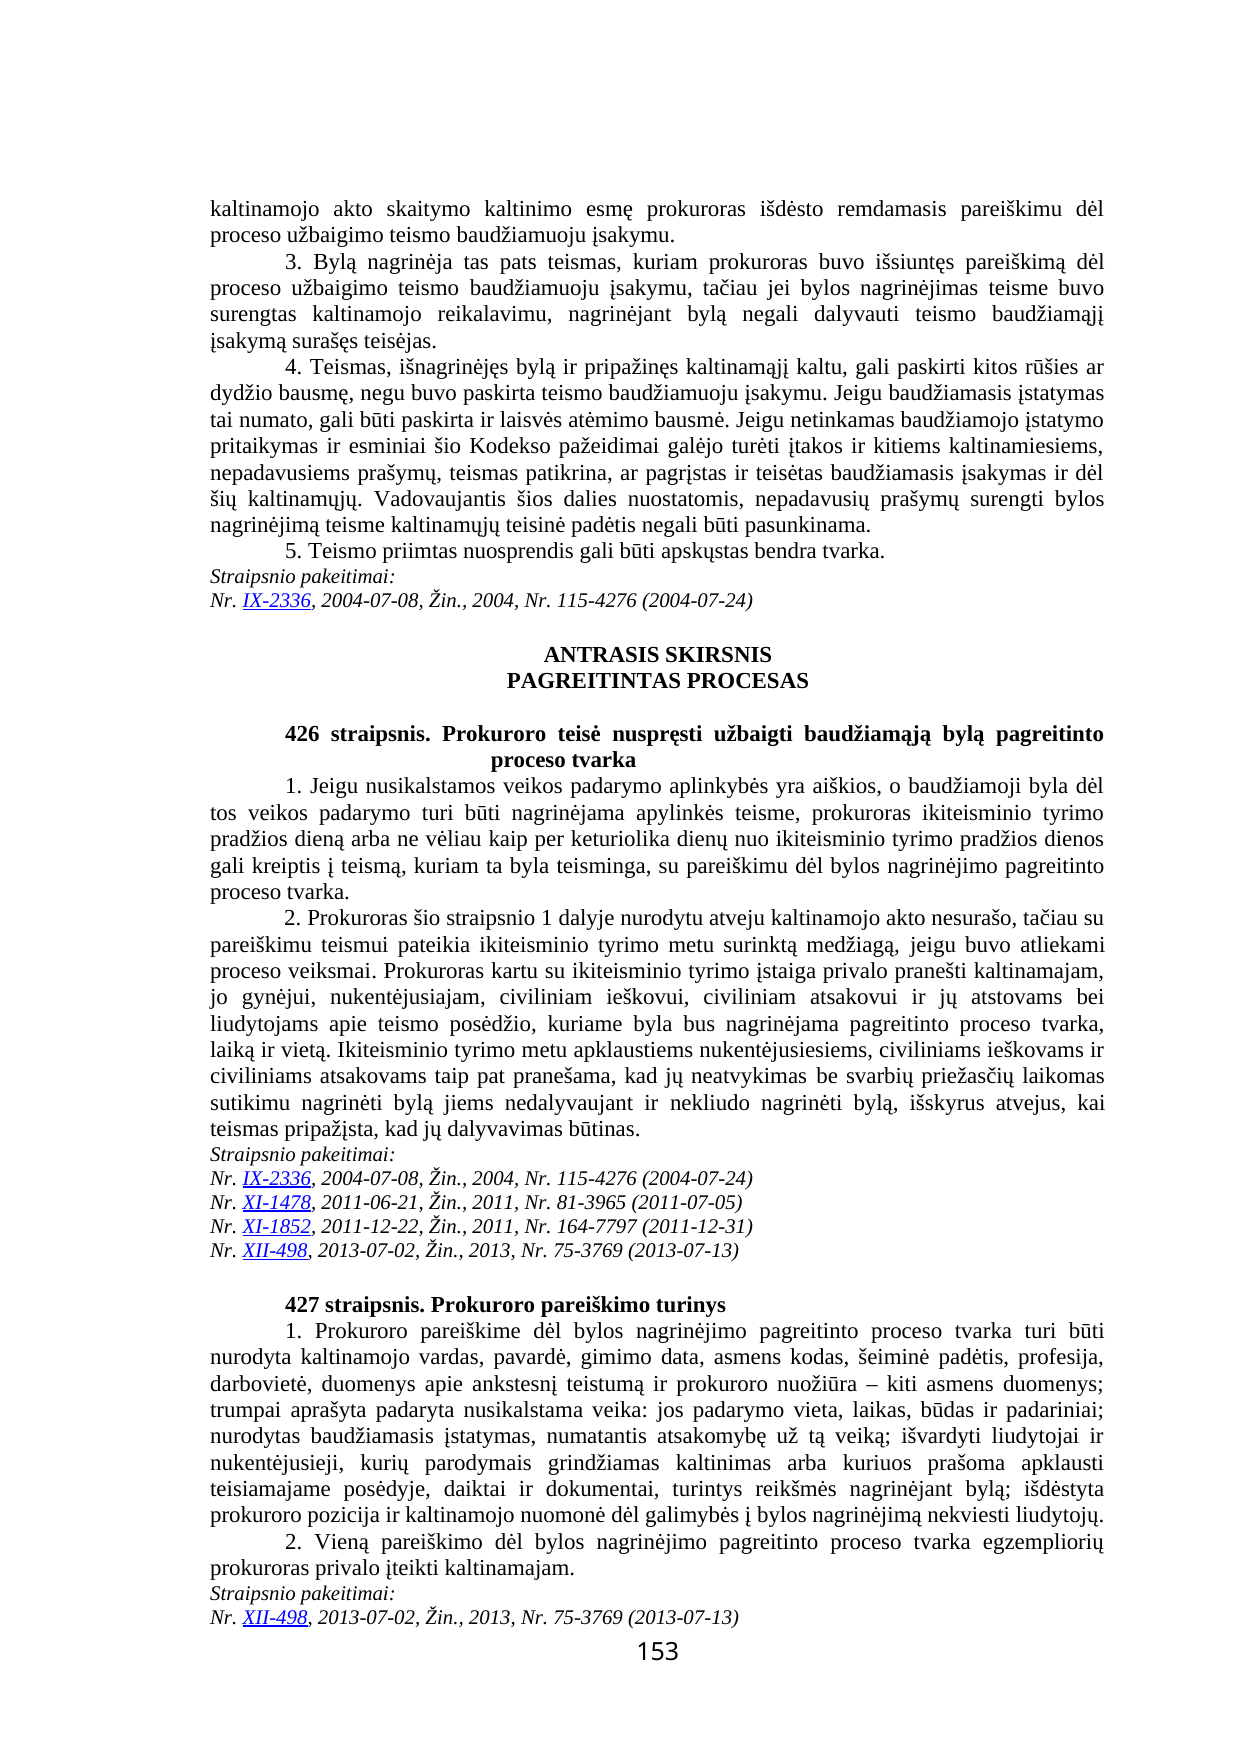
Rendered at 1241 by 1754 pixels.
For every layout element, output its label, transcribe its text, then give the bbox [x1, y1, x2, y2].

text Straipsnio pakeitimai: [210, 1142, 1106, 1166]
text Straipsnio pakeitimai: [210, 564, 1106, 588]
text 3. Bylą nagrinėja tas pats teismas, kuriam prokuroras buvo išsiuntęs pareiškimą dėl proceso užbaigimo teismo baudžiamuoju įsakymu, tačiau jei bylos nagrinėjimas teisme buvo surengtas kaltinamojo reikalavimu, nagrinėjant bylą negali dalyvauti teismo baudžiamąjį įsakymą surašęs teisėjas. [210, 248, 1106, 353]
text 2. Prokuroras šio straipsnio 1 dalyje nurodytu atveju kaltinamojo akto nesurašo, tačiau su pareiškimu teismui pateikia ikiteisminio tyrimo metu surinktą medžiagą, jeigu buvo atliekami proceso veiksmai. Prokuroras kartu su ikiteisminio tyrimo įstaiga privalo pranešti kaltinamajam, jo gynėjui, nukentėjusiajam, civiliniam ieškovui, civiliniam atsakovui ir jų atstovams bei liudytojams apie teismo posėdžio, kuriame byla bus nagrinėjama pagreitinto proceso tvarka, laiką ir vietą. Ikiteisminio tyrimo metu apklaustiems nukentėjusiesiems, civiliniams ieškovams ir civiliniams atsakovams taip pat pranešama, kad jų neatvykimas be svarbių priežasčių laikomas sutikimu nagrinėti bylą jiems nedalyvaujant ir nekliudo nagrinėti bylą, išskyrus atvejus, kai teismas pripažįsta, kad jų dalyvavimas būtinas. [210, 904, 1106, 1142]
text 1. Prokuroro pareiškime dėl bylos nagrinėjimo pagreitinto proceso tvarka turi būti nurodyta kaltinamojo vardas, pavardė, gimimo data, asmens kodas, šeiminė padėtis, profesija, darbovietė, duomenys apie ankstesnį teistumą ir prokuroro nuožiūra – kiti asmens duomenys; trumpai aprašyta padaryta nusikalstama veika: jos padarymo vieta, laikas, būdas ir padariniai; nurodytas baudžiamasis įstatymas, numatantis atsakomybę už tą veiką; išvardyti liudytojai ir nukentėjusieji, kurių parodymais grindžiamas kaltinimas arba kuriuos prašoma apklausti teisiamajame posėdyje, daiktai ir dokumentai, turintys reikšmės nagrinėjant bylą; išdėstyta prokuroro pozicija ir kaltinamojo nuomonė dėl galimybės į bylos nagrinėjimą nekviesti liudytojų. [210, 1317, 1106, 1528]
text Nr. XI-1478, 2011-06-21, Žin., 2011, Nr. 81-3965 (2011-07-05) [210, 1190, 1106, 1214]
text 5. Teismo priimtas nuosprendis gali būti apskųstas bendra tvarka. [210, 538, 1106, 564]
text Straipsnio pakeitimai: [210, 1581, 1106, 1604]
text Pagreitintas procesas [210, 667, 1106, 693]
text Nr. XI-1852, 2011-12-22, Žin., 2011, Nr. 164-7797 (2011-12-31) [210, 1214, 1106, 1238]
text 427 straipsnis. Prokuroro pareiškimo turinys [210, 1291, 1106, 1317]
text 1. Jeigu nusikalstamos veikos padarymo aplinkybės yra aiškios, o baudžiamoji byla dėl tos veikos padarymo turi būti nagrinėjama apylinkės teisme, prokuroras ikiteisminio tyrimo pradžios dieną arba ne vėliau kaip per keturiolika dienų nuo ikiteisminio tyrimo pradžios dienos gali kreiptis į teismą, kuriam ta byla teisminga, su pareiškimu dėl bylos nagrinėjimo pagreitinto proceso tvarka. [210, 773, 1106, 904]
text Nr. IX-2336, 2004-07-08, Žin., 2004, Nr. 115-4276 (2004-07-24) [210, 588, 1106, 612]
text Nr. IX-2336, 2004-07-08, Žin., 2004, Nr. 115-4276 (2004-07-24) [210, 1166, 1106, 1190]
text 426 straipsnis. Prokuroro teisė nuspręsti užbaigti baudžiamąją bylą pagreitinto proceso tvarka [285, 720, 1106, 773]
text Nr. XII-498, 2013-07-02, Žin., 2013, Nr. 75-3769 (2013-07-13) [210, 1604, 1106, 1629]
text 4. Teismas, išnagrinėjęs bylą ir pripažinęs kaltinamąjį kaltu, gali paskirti kitos rūšies ar dydžio bausmę, negu buvo paskirta teismo baudžiamuoju įsakymu. Jeigu baudžiamasis įstatymas tai numato, gali būti paskirta ir laisvės atėmimo bausmė. Jeigu netinkamas baudžiamojo įstatymo pritaikymas ir esminiai šio Kodekso pažeidimai galėjo turėti įtakos ir kitiems kaltinamiesiems, nepadavusiems prašymų, teismas patikrina, ar pagrįstas ir teisėtas baudžiamasis įsakymas ir dėl šių kaltinamųjų. Vadovaujantis šios dalies nuostatomis, nepadavusių prašymų surengti bylos nagrinėjimą teisme kaltinamųjų teisinė padėtis negali būti pasunkinama. [210, 353, 1106, 538]
text Nr. XII-498, 2013-07-02, Žin., 2013, Nr. 75-3769 (2013-07-13) [210, 1238, 1106, 1262]
text kaltinamojo akto skaitymo kaltinimo esmę prokuroras išdėsto remdamasis pareiškimu dėl proceso užbaigimo teismo baudžiamuoju įsakymu. [210, 195, 1106, 248]
text ANTRASIS SKIRSNIS [210, 641, 1106, 667]
text 2. Vieną pareiškimo dėl bylos nagrinėjimo pagreitinto proceso tvarka egzempliorių prokuroras privalo įteikti kaltinamajam. [210, 1528, 1106, 1581]
